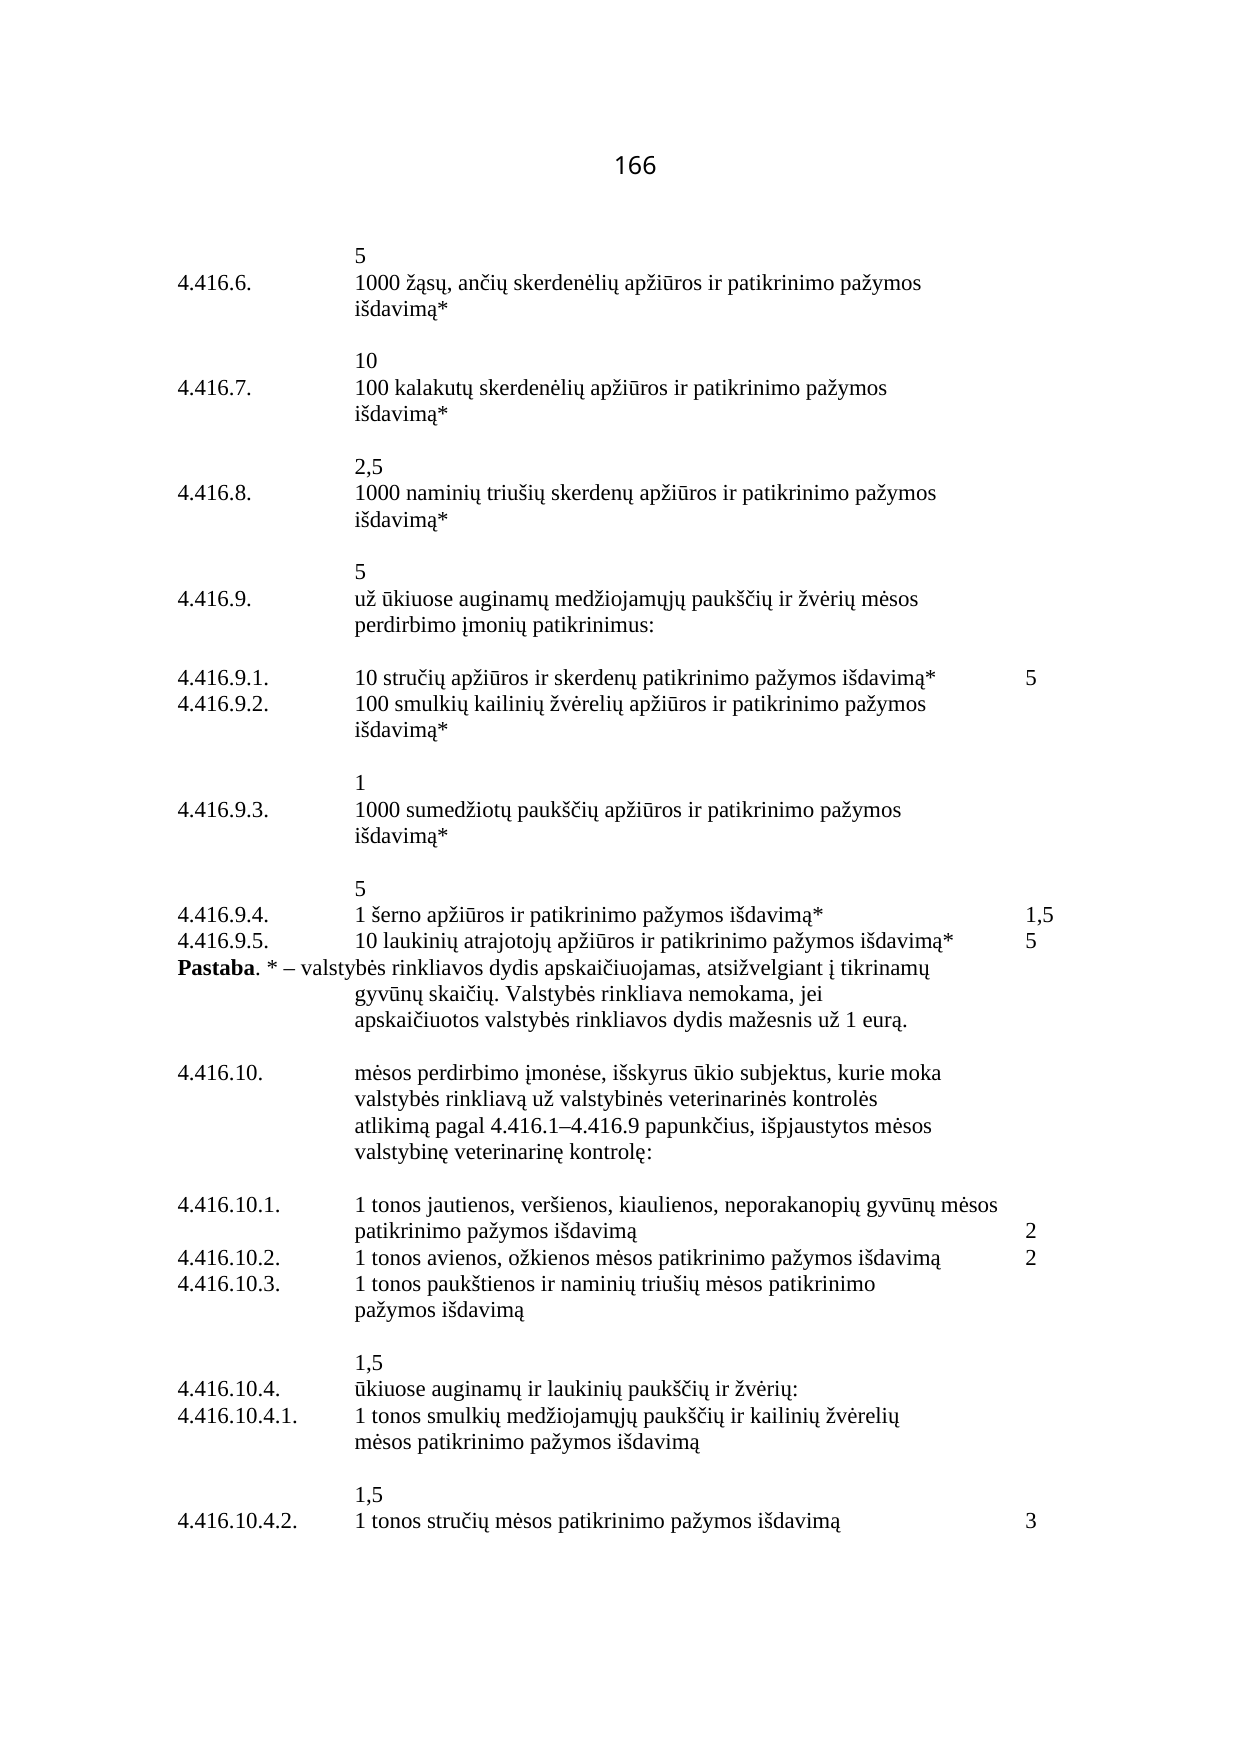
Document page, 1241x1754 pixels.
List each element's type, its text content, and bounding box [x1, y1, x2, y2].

text 4.416.7. 100 kalakutų skerdenėlių apžiūros ir patikrinimo pažymos išdavimą* 2,5 [177, 374, 945, 479]
text 4.416.8. 1000 naminių triušių skerdenų apžiūros ir patikrinimo pažymos išdavimą* 5 [177, 479, 945, 585]
text 4.416.10. mėsos perdirbimo įmonėse, išskyrus ūkio subjektus, kurie moka valstybės rinkliavą už valstybinės veterinarinės kontrolės atlikimą pagal 4.416.1–4.416.9 papunkčius, išpjaustytos mėsos valstybinę veterinarinę kontrolę: [177, 1059, 945, 1191]
text 4.416.10.2. 1 tonos avienos, ožkienos mėsos patikrinimo pažymos išdavimą 2 [177, 1244, 1107, 1270]
text 4.416.9. už ūkiuose auginamų medžiojamųjų paukščių ir žvėrių mėsos perdirbimo įmonių patikrinimus: [177, 585, 945, 664]
text 4.416.9.3. 1000 sumedžiotų paukščių apžiūros ir patikrinimo pažymos išdavimą* 5 [177, 796, 945, 901]
text 4.416.9.5. 10 laukinių atrajotojų apžiūros ir patikrinimo pažymos išdavimą* 5 [177, 927, 1107, 954]
text 4.416.9.1. 10 stručių apžiūros ir skerdenų patikrinimo pažymos išdavimą* 5 [177, 664, 1107, 690]
text 4.416.10.4.2. 1 tonos stručių mėsos patikrinimo pažymos išdavimą 3 [177, 1507, 1107, 1533]
text 4.416.9.4. 1 šerno apžiūros ir patikrinimo pažymos išdavimą* 1,5 [177, 901, 1107, 927]
text 5 [177, 216, 945, 268]
text 4.416.10.4. ūkiuose auginamų ir laukinių paukščių ir žvėrių: [177, 1375, 1107, 1402]
text 4.416.9.2. 100 smulkių kailinių žvėrelių apžiūros ir patikrinimo pažymos išdavimą* 1 [177, 690, 945, 796]
text 4.416.10.3. 1 tonos paukštienos ir naminių triušių mėsos patikrinimo pažymos išdavimą 1,5 [177, 1270, 945, 1375]
text 4.416.10.4.1. 1 tonos smulkių medžiojamųjų paukščių ir kailinių žvėrelių mėsos patikrinimo pažymos išdavimą 1,5 [177, 1402, 945, 1507]
text 4.416.6. 1000 žąsų, ančių skerdenėlių apžiūros ir patikrinimo pažymos išdavimą* 10 [177, 268, 945, 374]
text Pastaba. * – valstybės rinkliavos dydis apskaičiuojamas, atsižvelgiant į tikrinamų gyvūnų skaičių. Valstybės rinkliava nemokama, jei apskaičiuotos valstybės rinkliavos dydis mažesnis už 1 eurą. [177, 954, 945, 1059]
text 4.416.10.1. 1 tonos jautienos, veršienos, kiaulienos, neporakanopių gyvūnų mėsos patikrinimo pažymos išdavimą 2 [177, 1191, 1107, 1244]
